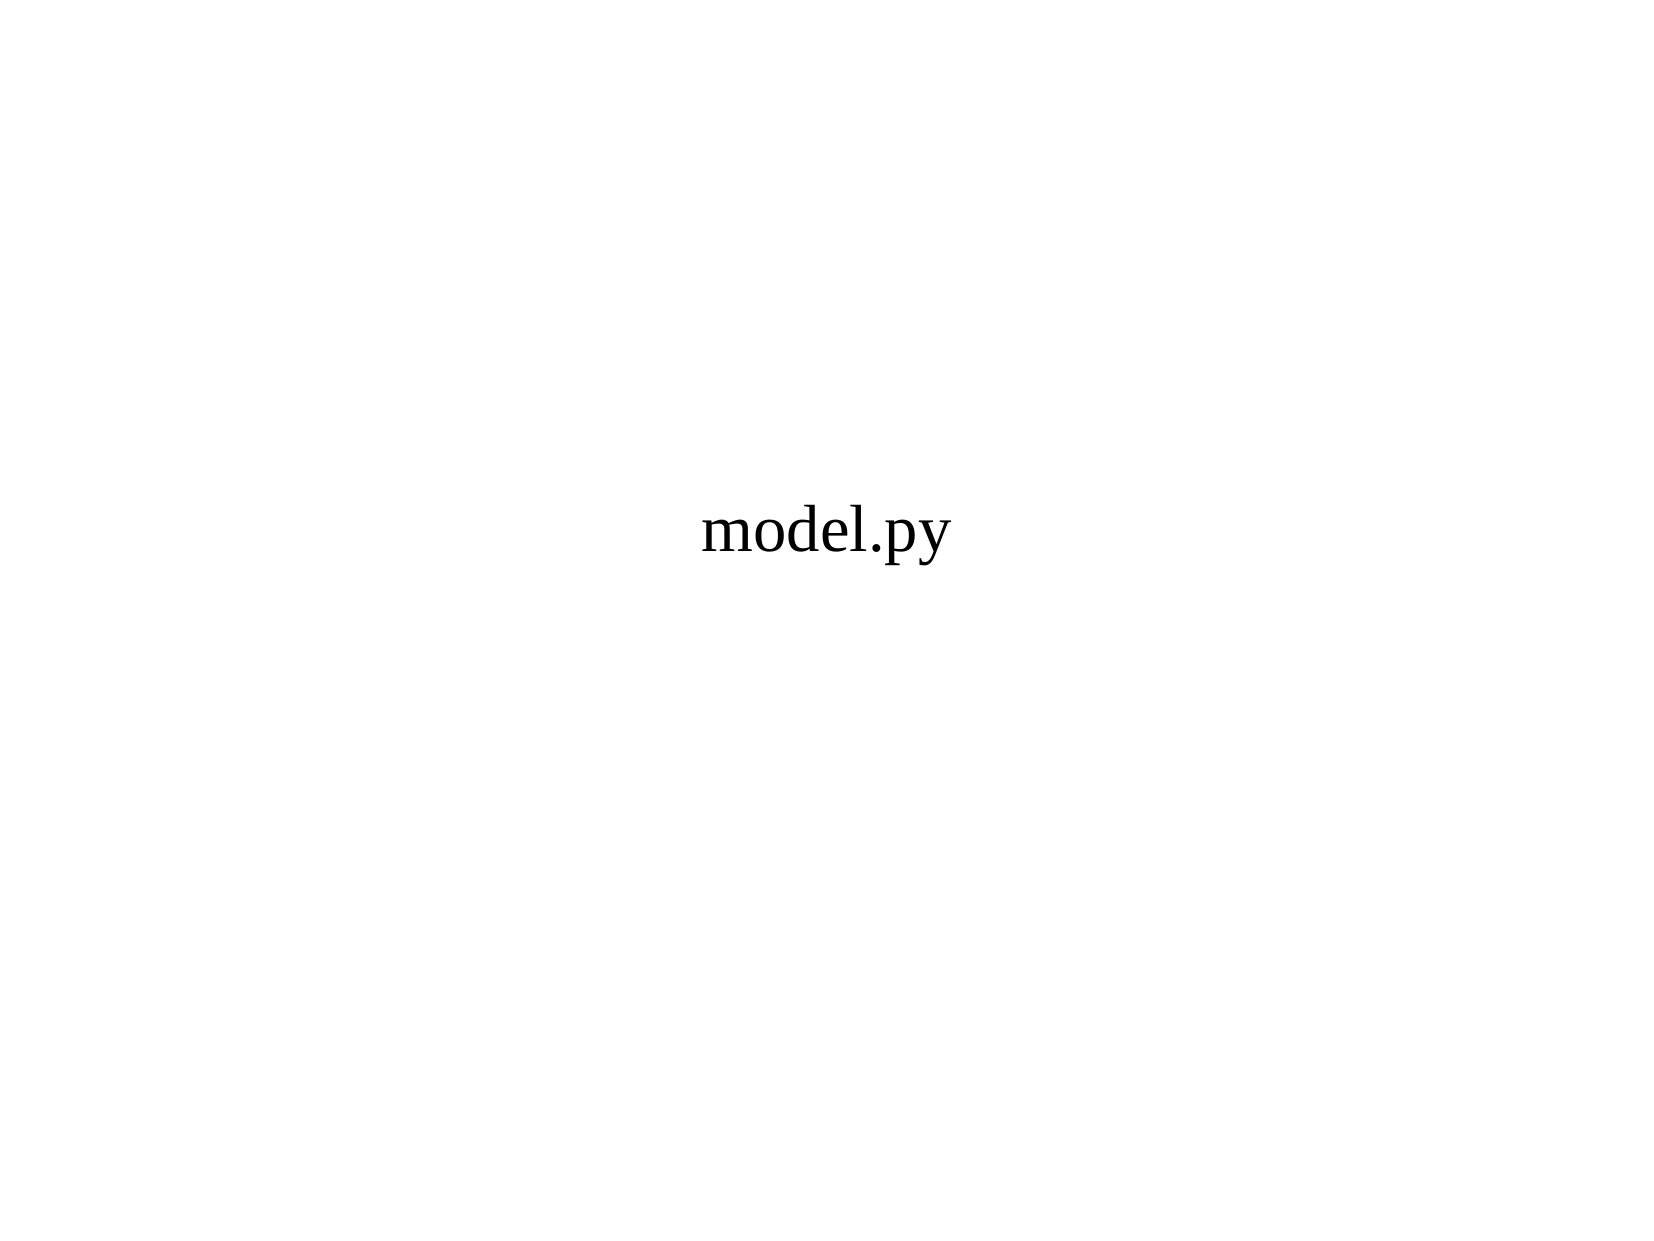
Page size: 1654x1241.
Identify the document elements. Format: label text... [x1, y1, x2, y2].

subtitle model.py [82, 49, 1571, 1010]
